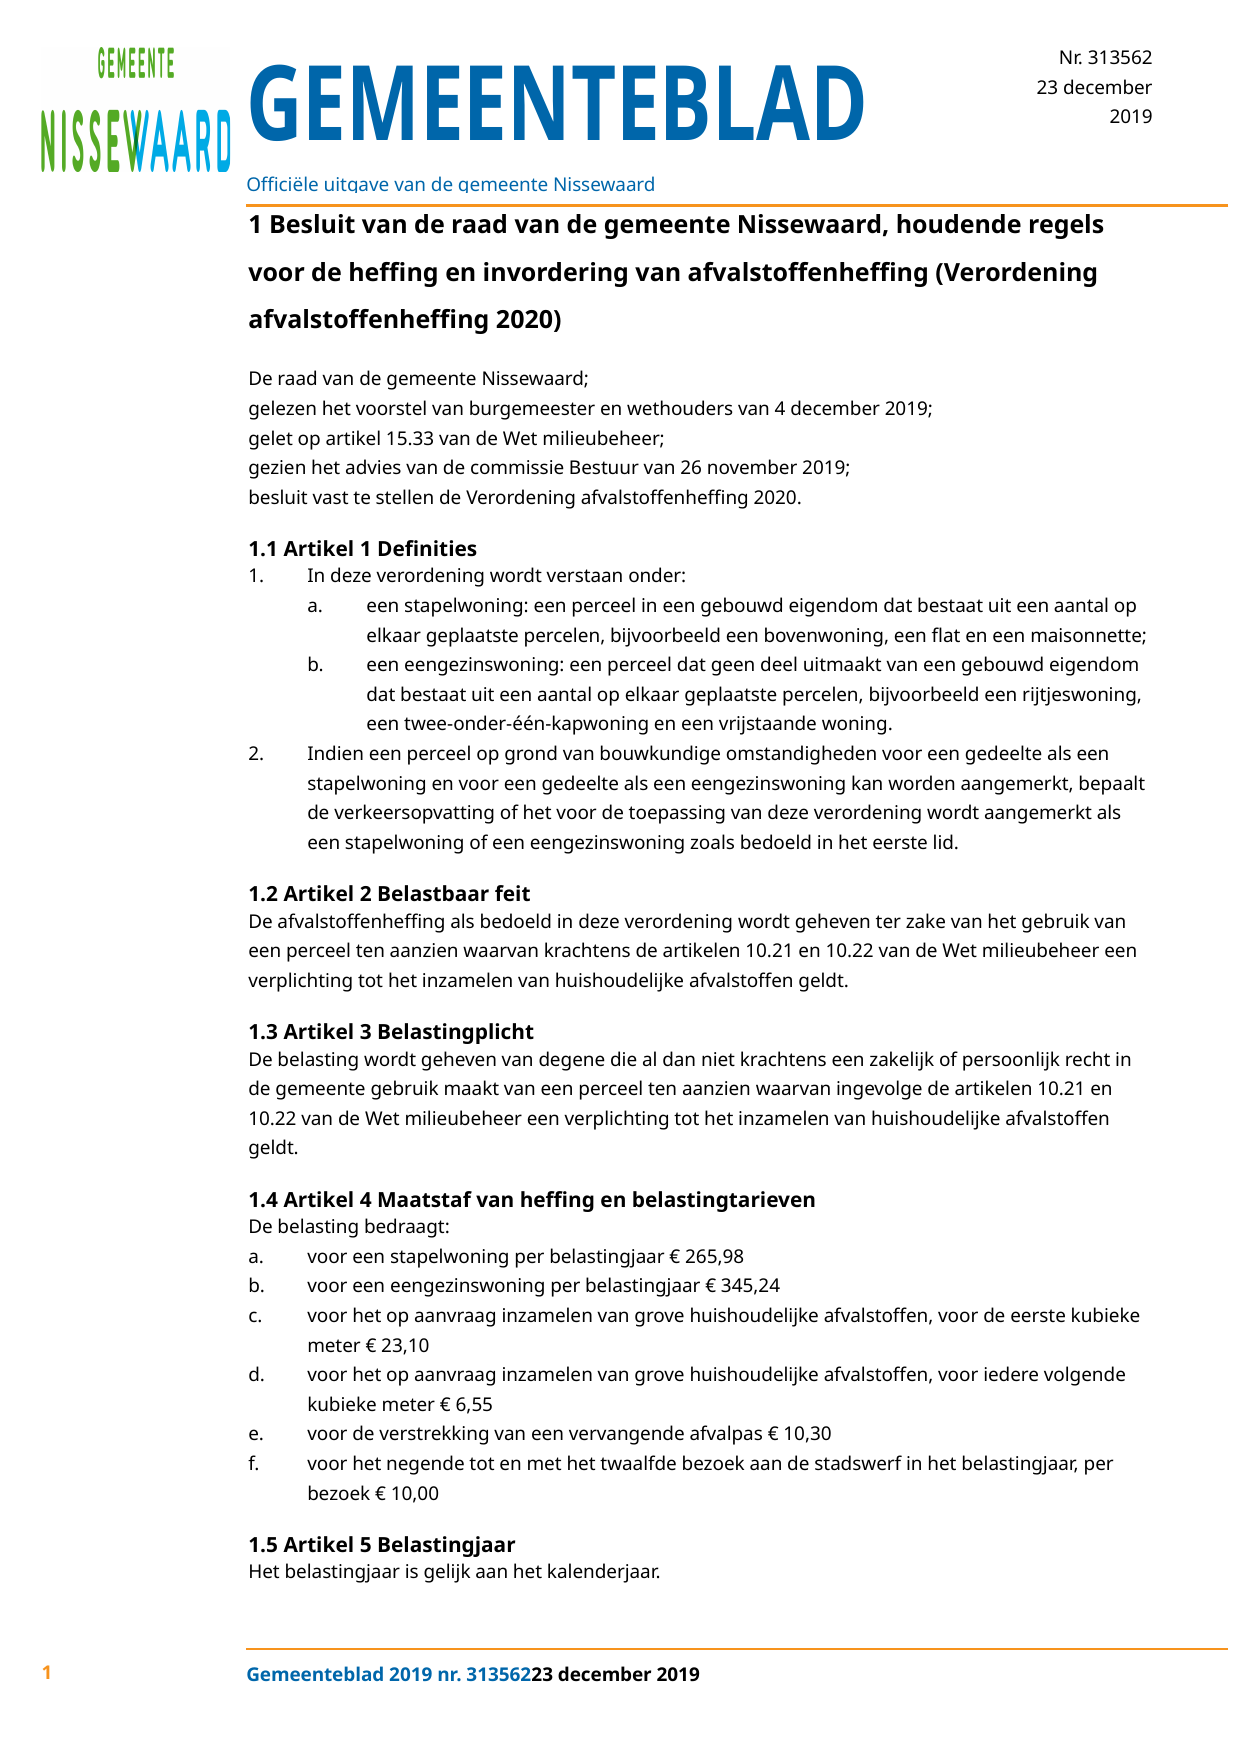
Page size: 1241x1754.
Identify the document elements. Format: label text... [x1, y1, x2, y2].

picture [200, 151, 206, 172]
text gezien het advies van de commissie Bestuur van 26 november 2019; [248, 454, 1152, 480]
text De raad van de gemeente Nissewaard; [248, 366, 1152, 391]
text De afvalstoffenheffing als bedoeld in deze verordening wordt geheven ter zake van het gebruik van een perceel ten aanzien waarvan krachtens de artikelen 10.21 en 10.22 van de Wet milieubeheer een verplichting tot het inzamelen van huishoudelijke afvalstoffen geldt. [248, 908, 1152, 993]
text De belasting wordt geheven van degene die al dan niet krachtens een zakelijk of persoonlijk recht in de gemeente gebruik maakt van een perceel ten aanzien waarvan ingevolge de artikelen 10.21 en 10.22 van de Wet milieubeheer een verplichting tot het inzamelen van huishoudelijke afvalstoffen geldt. [248, 1046, 1152, 1160]
text gelet op artikel 15.33 van de Wet milieubeheer; [248, 425, 1152, 450]
text besluit vast te stellen de Verordening afvalstoffenheffing 2020. [248, 484, 1152, 509]
list voor de verstrekking van een vervangende afvalpas € 10,30 [248, 1421, 1152, 1446]
text 1.4 Artikel 4 Maatstaf van heffing en belastingtarieven [248, 1185, 1152, 1213]
list voor een stapelwoning per belastingjaar € 265,98 [248, 1243, 1152, 1269]
text De belasting bedraagt: [248, 1213, 1152, 1239]
list Indien een perceel op grond van bouwkundige omstandigheden voor een gedeelte als een stapelwoning en voor een gedeelte als een eengezinswoning kan worden aangemerkt, bepaalt de verkeersopvatting of het voor de toepassing van deze verordening wordt aangemerkt als een stapelwoning of een eengezinswoning zoals bedoeld in het eerste lid. [248, 740, 1152, 855]
list voor het op aanvraag inzamelen van grove huishoudelijke afvalstoffen, voor de eerste kubieke meter € 23,10 [248, 1302, 1152, 1357]
list een eengezinswoning: een perceel dat geen deel uitmaakt van een gebouwd eigendom dat bestaat uit een aantal op elkaar geplaatste percelen, bijvoorbeeld een rijtjeswoning, een twee-onder-één-kapwoning en een vrijstaande woning. [307, 651, 1152, 736]
text Het belastingjaar is gelijk aan het kalenderjaar. [248, 1558, 1152, 1584]
list voor het negende tot en met het twaalfde bezoek aan de stadswerf in het belastingjaar, per bezoek € 10,00 [248, 1450, 1152, 1505]
text gelezen het voorstel van burgemeester en wethouders van 4 december 2019; [248, 395, 1152, 421]
text 1.5 Artikel 5 Belastingjaar [248, 1530, 1152, 1558]
picture [176, 157, 187, 172]
list voor het op aanvraag inzamelen van grove huishoudelijke afvalstoffen, voor iedere volgende kubieke meter € 6,55 [248, 1361, 1152, 1417]
picture [154, 157, 165, 172]
list In deze verordening wordt verstaan onder: [248, 563, 1152, 588]
text 1.1 Artikel 1 Definities [248, 534, 1152, 563]
picture [201, 122, 206, 138]
picture [222, 122, 227, 160]
picture [41, 47, 231, 172]
text 1 Besluit van de raad van de gemeente Nissewaard, houdende regels voor de heffing en invordering van afvalstoffenheffing (Verordening afvalstoffenheffing 2020) [248, 207, 1152, 336]
list een stapelwoning: een perceel in een gebouwd eigendom dat bestaat uit een aantal op elkaar geplaatste percelen, bijvoorbeeld een bovenwoning, een flat en een maisonnette; [307, 592, 1152, 648]
text 1.2 Artikel 2 Belastbaar feit [248, 879, 1152, 908]
text 1.3 Artikel 3 Belastingplicht [248, 1017, 1152, 1046]
list voor een eengezinswoning per belastingjaar € 345,24 [248, 1273, 1152, 1298]
